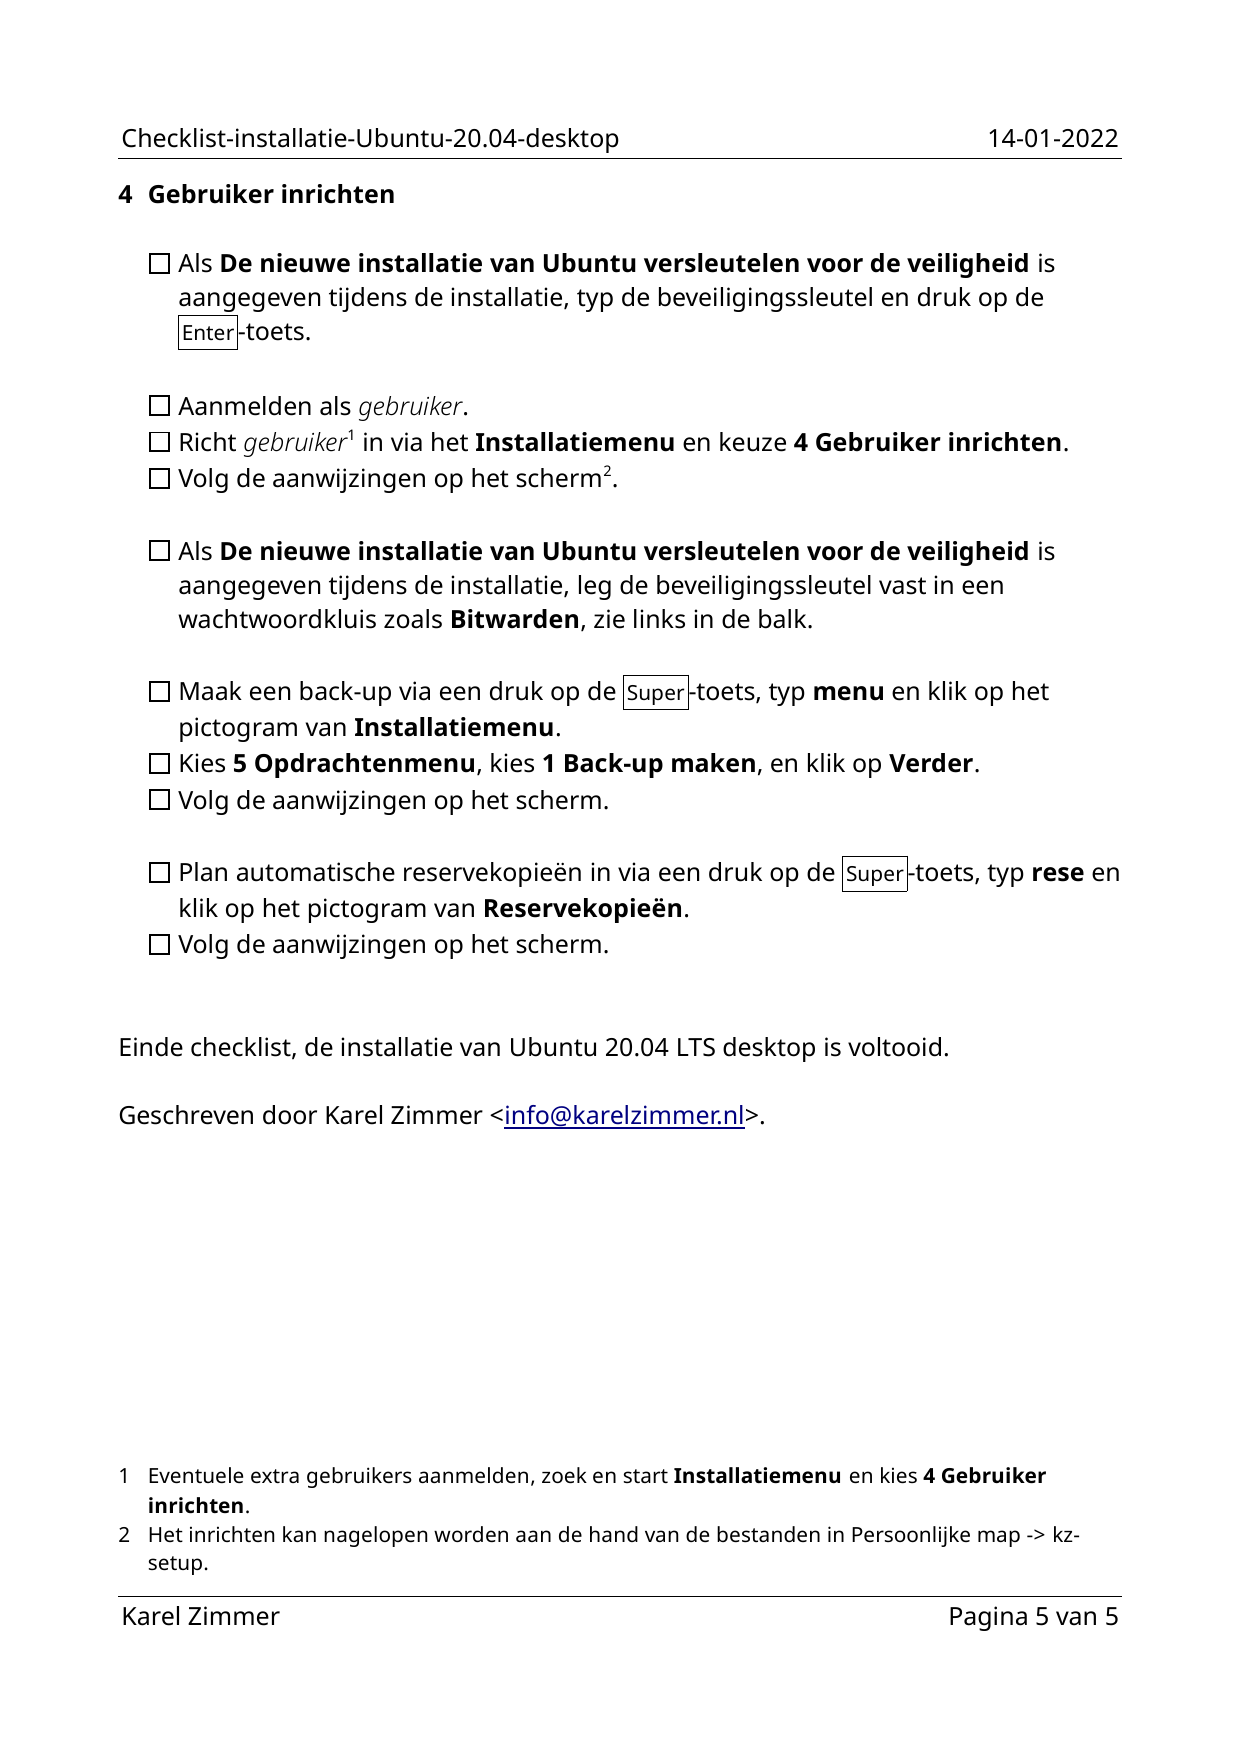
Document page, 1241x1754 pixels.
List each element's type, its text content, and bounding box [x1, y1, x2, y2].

table_cell [177, 818, 1122, 854]
table_cell [177, 351, 1122, 387]
table_cell Volg de aanwijzingen op het scherm. [177, 460, 1122, 496]
table_cell [141, 351, 177, 387]
table_cell [141, 533, 177, 637]
table_cell [141, 460, 177, 496]
list Gebruiker inrichten [118, 177, 1122, 211]
table_cell Aanmelden als gebruiker. [177, 388, 1122, 424]
table_cell [141, 673, 177, 745]
table_cell [141, 637, 177, 673]
table_cell [141, 424, 177, 460]
table_cell [177, 496, 1122, 532]
table_header Als De nieuwe installatie van Ubuntu versleutelen voor de veiligheid is aangegeven tijdens de installatie, typ de beveiligingssleutel en druk op de Enter-toets. [177, 245, 1122, 351]
table_cell Als De nieuwe installatie van Ubuntu versleutelen voor de veiligheid is aangegeven tijdens de installatie, leg de beveiligingssleutel vast in een wachtwoordkluis zoals Bitwarden, zie links in de balk. [177, 533, 1122, 637]
text Geschreven door Karel Zimmer <info@karelzimmer.nl>. [118, 1098, 1122, 1132]
text Einde checklist, de installatie van Ubuntu 20.04 LTS desktop is voltooid. [118, 1030, 1122, 1064]
table_cell Plan automatische reservekopieën in via een druk op de Super-toets, typ rese en klik op het pictogram van Reservekopieën. [177, 854, 1122, 926]
table_cell [141, 781, 177, 818]
table_header [141, 245, 177, 351]
table_cell [141, 496, 177, 532]
table_cell [141, 388, 177, 424]
table_cell Richt gebruiker in via het Installatiemenu en keuze 4 Gebruiker inrichten. [177, 424, 1122, 460]
table_cell [141, 818, 177, 854]
table_cell [141, 745, 177, 781]
table_cell Kies 5 Opdrachtenmenu, kies 1 Back-up maken, en klik op Verder. [177, 745, 1122, 781]
table_cell [141, 854, 177, 926]
table_cell Volg de aanwijzingen op het scherm. [177, 781, 1122, 818]
table_cell [177, 637, 1122, 673]
table_cell [141, 926, 177, 962]
table_cell Volg de aanwijzingen op het scherm. [177, 926, 1122, 962]
table_cell Maak een back-up via een druk op de Super-toets, typ menu en klik op het pictogram van Installatiemenu. [177, 673, 1122, 745]
